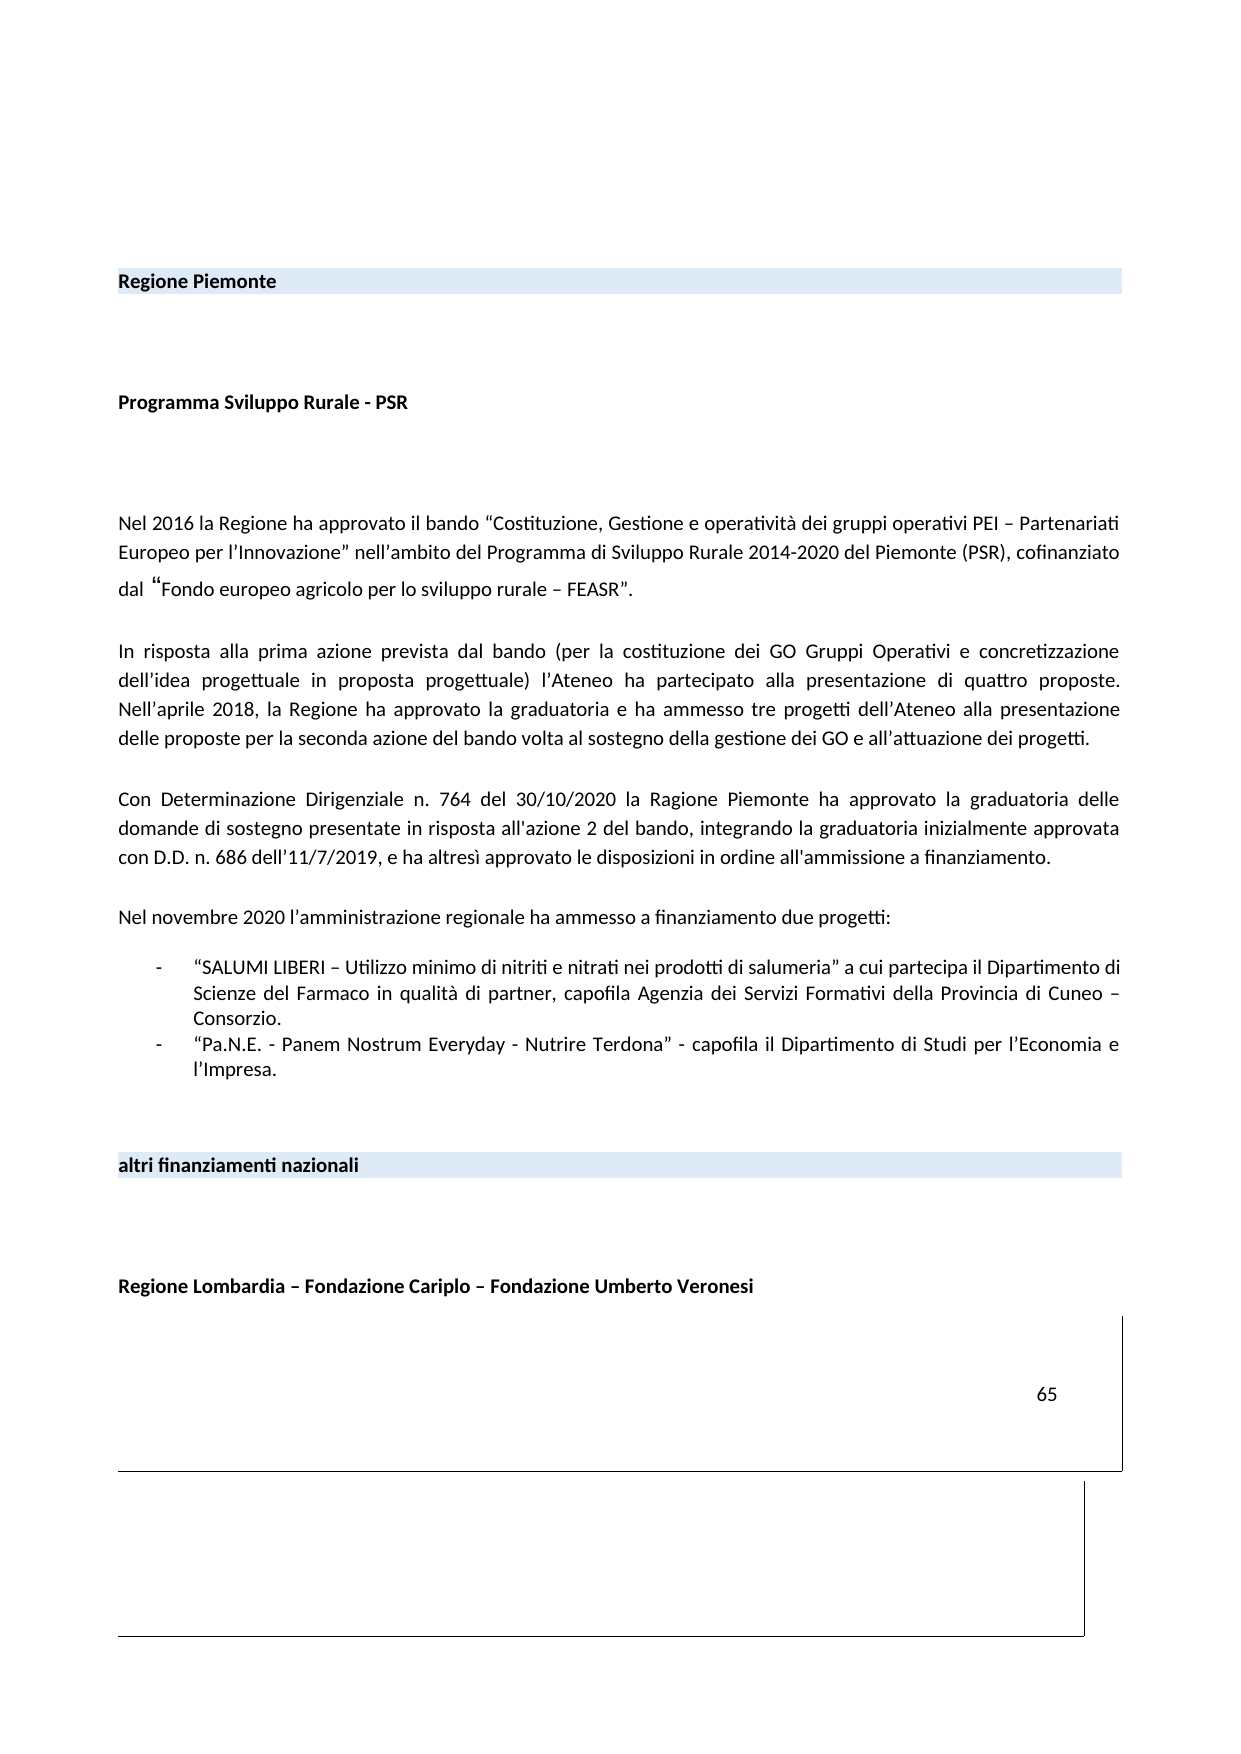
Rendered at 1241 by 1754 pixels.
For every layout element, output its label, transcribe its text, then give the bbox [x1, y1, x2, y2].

list “Pa.N.E. - Panem Nostrum Everyday - Nutrire Terdona” - capofila il Dipartimento di Studi per l’Economia e l’Impresa. [156, 1031, 1122, 1082]
text Regione Piemonte [118, 268, 1122, 294]
text Nel 2016 la Regione ha approvato il bando “Costituzione, Gestione e operatività dei gruppi operativi PEI – Partenariati Europeo per l’Innovazione” nell’ambito del Programma di Sviluppo Rurale 2014-2020 del Piemonte (PSR), cofinanziato dal “Fondo europeo agricolo per lo sviluppo rurale – FEASR”. [118, 510, 1122, 602]
text altri finanziamenti nazionali [118, 1152, 1122, 1178]
text Con Determinazione Dirigenziale n. 764 del 30/10/2020 la Ragione Piemonte ha approvato la graduatoria delle domande di sostegno presentate in risposta all'azione 2 del bando, integrando la graduatoria inizialmente approvata con D.D. n. 686 dell’11/7/2019, e ha altresì approvato le disposizioni in ordine all'ammissione a finanziamento. [118, 786, 1122, 869]
text Regione Lombardia – Fondazione Cariplo – Fondazione Umberto Veronesi [118, 1273, 1122, 1299]
text Programma Sviluppo Rurale - PSR [118, 389, 1122, 415]
text In risposta alla prima azione prevista dal bando (per la costituzione dei GO Gruppi Operativi e concretizzazione dell’idea progettuale in proposta progettuale) l’Ateneo ha partecipato alla presentazione di quattro proposte. Nell’aprile 2018, la Regione ha approvato la graduatoria e ha ammesso tre progetti dell’Ateneo alla presentazione delle proposte per la seconda azione del bando volta al sostegno della gestione dei GO e all’attuazione dei progetti. [118, 638, 1122, 751]
text Nel novembre 2020 l’amministrazione regionale ha ammesso a finanziamento due progetti: [118, 904, 1122, 930]
list “SALUMI LIBERI – Utilizzo minimo di nitriti e nitrati nei prodotti di salumeria” a cui partecipa il Dipartimento di Scienze del Farmaco in qualità di partner, capofila Agenzia dei Servizi Formativi della Provincia di Cuneo – Consorzio. [156, 954, 1122, 1031]
